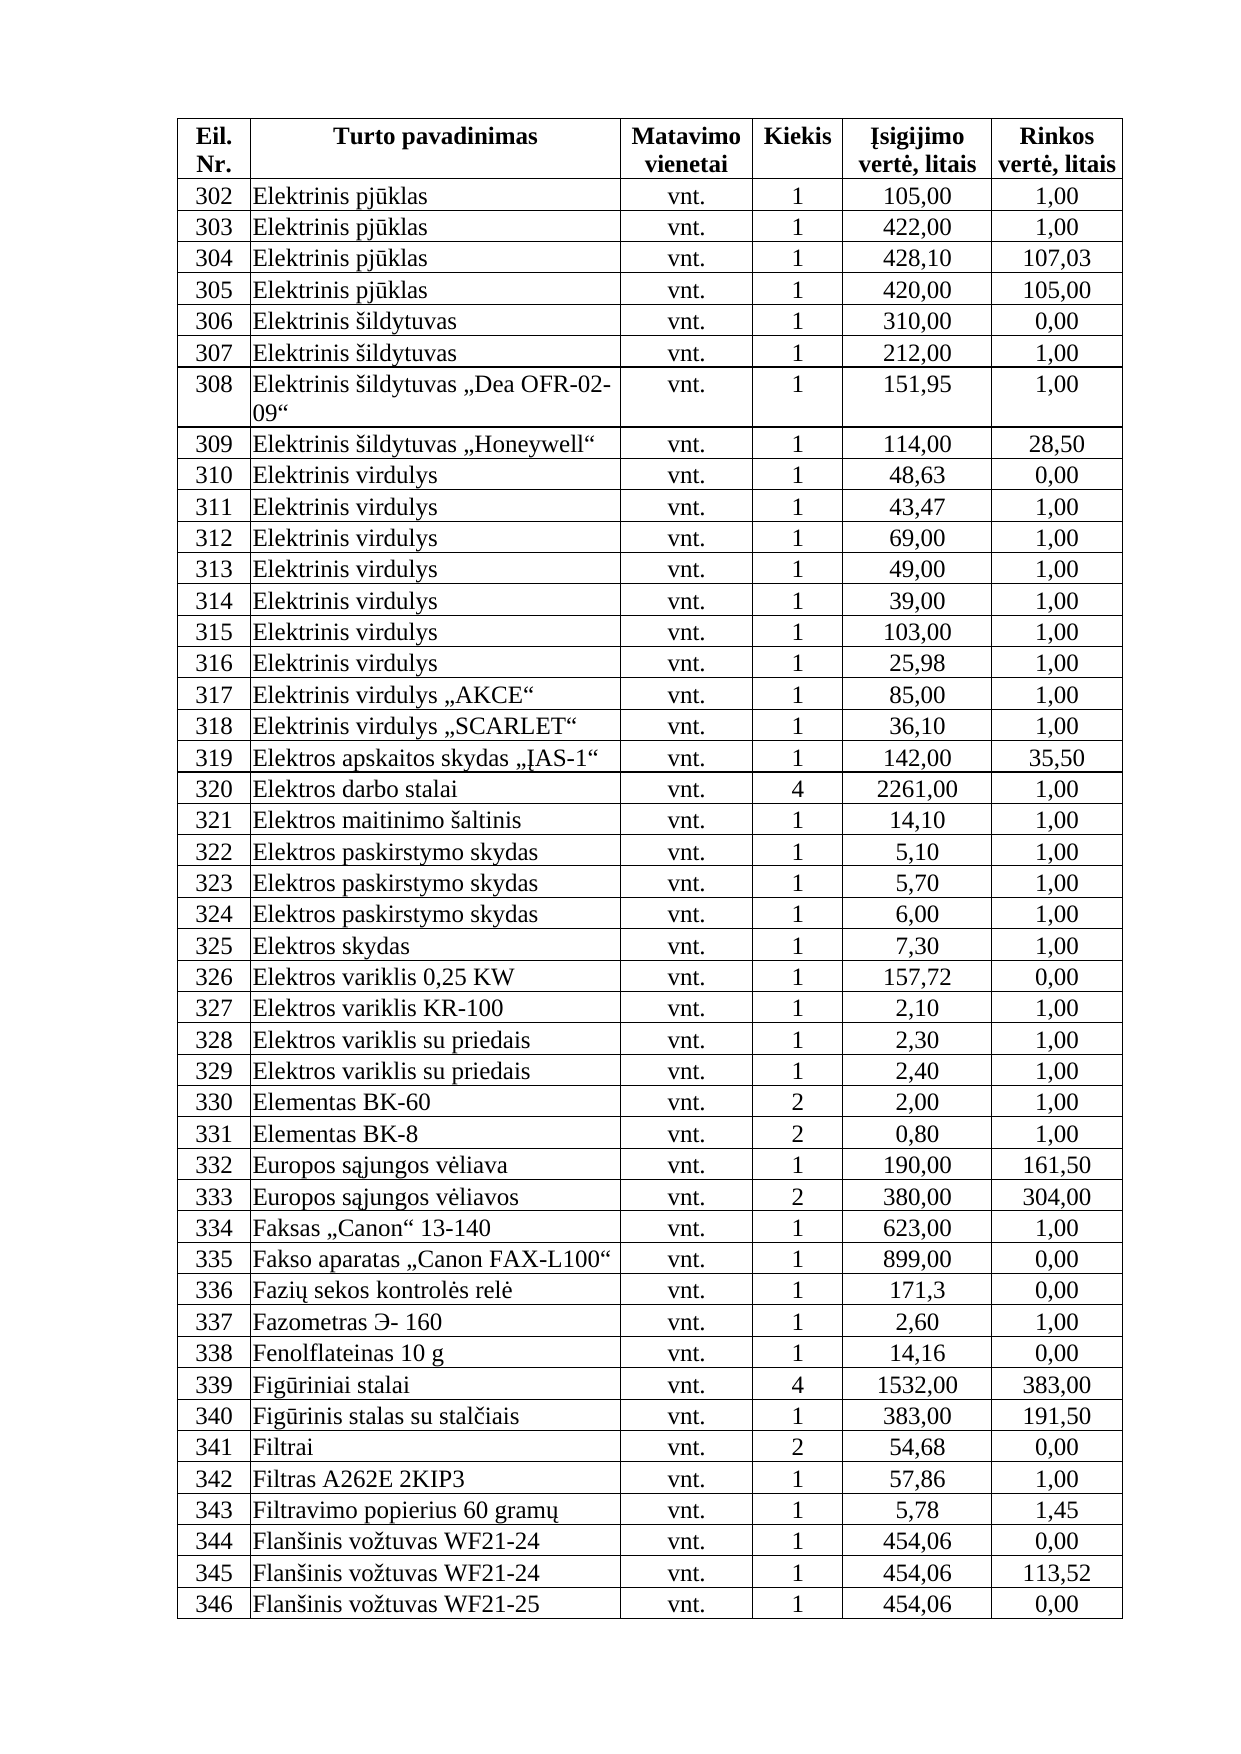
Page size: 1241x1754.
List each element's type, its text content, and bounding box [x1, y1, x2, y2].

table_cell Fazių sekos kontrolės relė [251, 1274, 620, 1304]
table_cell 1 [753, 1525, 842, 1555]
table_cell 1,00 [992, 1023, 1122, 1053]
table_cell 2,40 [843, 1055, 991, 1085]
table_cell 1532,00 [843, 1368, 991, 1398]
table_cell 1,00 [992, 710, 1122, 740]
table_cell Elektros variklis su priedais [251, 1023, 620, 1053]
table_cell 1,00 [992, 929, 1122, 959]
table_cell 1,00 [992, 804, 1122, 834]
table_cell 380,00 [843, 1180, 991, 1210]
table_cell vnt. [621, 1055, 752, 1085]
table_cell 57,86 [843, 1462, 991, 1492]
table_cell vnt. [621, 1117, 752, 1148]
table_cell 7,30 [843, 929, 991, 959]
table_cell 310 [178, 459, 250, 489]
table_cell vnt. [621, 898, 752, 928]
table_cell 1 [753, 992, 842, 1022]
table_cell 311 [178, 490, 250, 521]
table_cell 1,00 [992, 866, 1122, 897]
table_cell 338 [178, 1337, 250, 1367]
table_cell Flanšinis vožtuvas WF21-24 [251, 1556, 620, 1587]
table_cell 1 [753, 1274, 842, 1304]
table_cell 327 [178, 992, 250, 1022]
table_cell 306 [178, 305, 250, 335]
table_cell 1 [753, 1556, 842, 1587]
table_cell Elektrinis virdulys [251, 459, 620, 489]
table_cell Europos sąjungos vėliavos [251, 1180, 620, 1210]
table_cell vnt. [621, 1494, 752, 1524]
table_cell Elektrinis pjūklas [251, 273, 620, 304]
table_cell Elektrinis šildytuvas [251, 305, 620, 335]
table_cell 339 [178, 1368, 250, 1398]
table_cell 1 [753, 804, 842, 834]
table_cell 85,00 [843, 678, 991, 709]
table_cell 310,00 [843, 305, 991, 335]
table_cell vnt. [621, 428, 752, 458]
table_cell 1 [753, 242, 842, 272]
table_cell 1 [753, 211, 842, 241]
table_cell Flanšinis vožtuvas WF21-24 [251, 1525, 620, 1555]
table_cell vnt. [621, 804, 752, 834]
table_cell 54,68 [843, 1431, 991, 1461]
table_cell 454,06 [843, 1556, 991, 1587]
table_cell 1,00 [992, 678, 1122, 709]
table_cell 2,00 [843, 1086, 991, 1116]
table_cell 309 [178, 428, 250, 458]
table_cell 2,60 [843, 1305, 991, 1336]
table_cell vnt. [621, 179, 752, 209]
table_cell 4 [753, 773, 842, 803]
table_cell 1 [753, 179, 842, 209]
table_cell 330 [178, 1086, 250, 1116]
table_cell 315 [178, 616, 250, 646]
table_cell 307 [178, 336, 250, 366]
table_cell 113,52 [992, 1556, 1122, 1587]
table_cell 305 [178, 273, 250, 304]
table_cell 1,00 [992, 368, 1122, 426]
table_cell 1,00 [992, 1211, 1122, 1242]
table_cell vnt. [621, 1305, 752, 1336]
table_cell 35,50 [992, 741, 1122, 771]
table_cell 1,00 [992, 490, 1122, 521]
table_cell 1 [753, 553, 842, 583]
table_cell 304,00 [992, 1180, 1122, 1210]
table_cell 1 [753, 1305, 842, 1336]
table_cell vnt. [621, 1180, 752, 1210]
table_cell 157,72 [843, 961, 991, 991]
table_cell 14,10 [843, 804, 991, 834]
table_cell 28,50 [992, 428, 1122, 458]
table_cell 142,00 [843, 741, 991, 771]
table_header Matavimo vienetai [621, 119, 752, 178]
table_cell 0,00 [992, 1431, 1122, 1461]
table_cell 1,00 [992, 1086, 1122, 1116]
table_cell 340 [178, 1400, 250, 1430]
table_cell Elektros maitinimo šaltinis [251, 804, 620, 834]
table_cell 454,06 [843, 1588, 991, 1618]
table_cell vnt. [621, 522, 752, 552]
table_cell 103,00 [843, 616, 991, 646]
table_cell 0,00 [992, 459, 1122, 489]
table_cell 342 [178, 1462, 250, 1492]
table_cell Elektrinis virdulys [251, 522, 620, 552]
table_cell 5,10 [843, 835, 991, 865]
table_cell 428,10 [843, 242, 991, 272]
table_cell vnt. [621, 305, 752, 335]
table_cell Filtrai [251, 1431, 620, 1461]
table_cell Elektros darbo stalai [251, 773, 620, 803]
table_cell 312 [178, 522, 250, 552]
table_cell 1,00 [992, 1055, 1122, 1085]
table_cell 14,16 [843, 1337, 991, 1367]
table_cell vnt. [621, 273, 752, 304]
table_cell vnt. [621, 1431, 752, 1461]
table_cell 0,00 [992, 1337, 1122, 1367]
table_cell 1 [753, 1243, 842, 1273]
table_cell 1 [753, 1055, 842, 1085]
table_cell vnt. [621, 553, 752, 583]
table_cell vnt. [621, 678, 752, 709]
table_cell Elektrinis pjūklas [251, 211, 620, 241]
table_cell 345 [178, 1556, 250, 1587]
table_cell 0,00 [992, 1274, 1122, 1304]
table_cell 420,00 [843, 273, 991, 304]
table_cell 1,00 [992, 1305, 1122, 1336]
table_cell 343 [178, 1494, 250, 1524]
table_cell 308 [178, 368, 250, 426]
table_cell 1,00 [992, 835, 1122, 865]
table_cell vnt. [621, 490, 752, 521]
table_cell 114,00 [843, 428, 991, 458]
table_cell 1 [753, 741, 842, 771]
table_cell 316 [178, 647, 250, 677]
table_cell 1,00 [992, 553, 1122, 583]
table_cell 2 [753, 1180, 842, 1210]
table_header Kiekis [753, 119, 842, 178]
table_cell 1 [753, 710, 842, 740]
table_cell Elektrinis pjūklas [251, 179, 620, 209]
table_cell Elektros variklis 0,25 KW [251, 961, 620, 991]
table_cell 328 [178, 1023, 250, 1053]
table_cell vnt. [621, 866, 752, 897]
table_cell 337 [178, 1305, 250, 1336]
table_cell Elektrinis virdulys „AKCE“ [251, 678, 620, 709]
table_cell 320 [178, 773, 250, 803]
table_cell 2,10 [843, 992, 991, 1022]
table_cell 329 [178, 1055, 250, 1085]
table_cell 899,00 [843, 1243, 991, 1273]
table_cell Fenolflateinas 10 g [251, 1337, 620, 1367]
table_cell 1,45 [992, 1494, 1122, 1524]
table_cell 1 [753, 368, 842, 426]
table_cell vnt. [621, 368, 752, 426]
table_cell Elementas BK-60 [251, 1086, 620, 1116]
table_cell 1 [753, 866, 842, 897]
table_cell 1,00 [992, 616, 1122, 646]
table_cell 334 [178, 1211, 250, 1242]
table_cell 2 [753, 1431, 842, 1461]
table_header Eil. Nr. [178, 119, 250, 178]
table_cell Elektros variklis su priedais [251, 1055, 620, 1085]
table_cell Elektrinis virdulys [251, 553, 620, 583]
table_cell 383,00 [992, 1368, 1122, 1398]
table_cell 1 [753, 1400, 842, 1430]
table_cell 1 [753, 459, 842, 489]
table_cell 36,10 [843, 710, 991, 740]
table_cell 1 [753, 336, 842, 366]
table_cell Elektros variklis KR-100 [251, 992, 620, 1022]
table_cell 1,00 [992, 336, 1122, 366]
table_cell 314 [178, 584, 250, 614]
table_cell vnt. [621, 1274, 752, 1304]
table_cell 303 [178, 211, 250, 241]
table_cell Fazometras Э- 160 [251, 1305, 620, 1336]
table_cell vnt. [621, 1243, 752, 1273]
table_cell 1 [753, 835, 842, 865]
table_cell vnt. [621, 710, 752, 740]
table_cell 212,00 [843, 336, 991, 366]
table_cell vnt. [621, 835, 752, 865]
table_cell vnt. [621, 741, 752, 771]
table_cell 1,00 [992, 179, 1122, 209]
table_cell Elektros apskaitos skydas „ĮAS-1“ [251, 741, 620, 771]
table_cell 304 [178, 242, 250, 272]
table_cell vnt. [621, 1556, 752, 1587]
table_cell 1 [753, 678, 842, 709]
table_cell 1 [753, 522, 842, 552]
table_cell 1 [753, 1149, 842, 1179]
table_cell Elektros paskirstymo skydas [251, 898, 620, 928]
table_cell vnt. [621, 242, 752, 272]
table_cell vnt. [621, 1462, 752, 1492]
table_header Turto pavadinimas [251, 119, 620, 178]
table_cell 191,50 [992, 1400, 1122, 1430]
table_cell 346 [178, 1588, 250, 1618]
table_cell 1,00 [992, 992, 1122, 1022]
table_cell 2,30 [843, 1023, 991, 1053]
table_cell 324 [178, 898, 250, 928]
table_cell 1 [753, 1494, 842, 1524]
table_cell Figūrinis stalas su stalčiais [251, 1400, 620, 1430]
table_cell 333 [178, 1180, 250, 1210]
table_cell 105,00 [843, 179, 991, 209]
table_cell 0,80 [843, 1117, 991, 1148]
table_cell vnt. [621, 773, 752, 803]
table_cell 171,3 [843, 1274, 991, 1304]
table_cell 422,00 [843, 211, 991, 241]
table_cell 0,00 [992, 1588, 1122, 1618]
table_cell 318 [178, 710, 250, 740]
table_cell 317 [178, 678, 250, 709]
table_cell 454,06 [843, 1525, 991, 1555]
table_cell Fakso aparatas „Canon FAX-L100“ [251, 1243, 620, 1273]
table_cell 48,63 [843, 459, 991, 489]
table_cell vnt. [621, 1023, 752, 1053]
table_cell 5,70 [843, 866, 991, 897]
table_cell 2 [753, 1086, 842, 1116]
table_cell 325 [178, 929, 250, 959]
table_cell 341 [178, 1431, 250, 1461]
table_cell 49,00 [843, 553, 991, 583]
table_cell 1 [753, 305, 842, 335]
table_cell 4 [753, 1368, 842, 1398]
table_cell 1,00 [992, 773, 1122, 803]
table_cell vnt. [621, 1368, 752, 1398]
table_cell 107,03 [992, 242, 1122, 272]
table_cell 1 [753, 428, 842, 458]
table_cell 1 [753, 616, 842, 646]
table_cell vnt. [621, 1337, 752, 1367]
table_cell 1 [753, 961, 842, 991]
table_cell Elektrinis šildytuvas „Dea OFR-02-09“ [251, 368, 620, 426]
table_cell 323 [178, 866, 250, 897]
table_cell Elektrinis šildytuvas [251, 336, 620, 366]
table_cell 0,00 [992, 1525, 1122, 1555]
table_cell vnt. [621, 1400, 752, 1430]
table_cell vnt. [621, 1525, 752, 1555]
table_cell vnt. [621, 929, 752, 959]
table_cell vnt. [621, 211, 752, 241]
table_cell Filtravimo popierius 60 gramų [251, 1494, 620, 1524]
table_cell 1 [753, 1023, 842, 1053]
table_cell vnt. [621, 336, 752, 366]
table_cell 1 [753, 1211, 842, 1242]
table_cell vnt. [621, 992, 752, 1022]
table_cell Elektrinis virdulys [251, 584, 620, 614]
table_header Įsigijimo vertė, litais [843, 119, 991, 178]
table_cell 383,00 [843, 1400, 991, 1430]
table_cell vnt. [621, 1588, 752, 1618]
table_cell 161,50 [992, 1149, 1122, 1179]
table_cell Elektros skydas [251, 929, 620, 959]
table_cell 319 [178, 741, 250, 771]
table_cell Elektros paskirstymo skydas [251, 866, 620, 897]
table_cell 2261,00 [843, 773, 991, 803]
table_cell 5,78 [843, 1494, 991, 1524]
table_cell Elektrinis virdulys „SCARLET“ [251, 710, 620, 740]
table_cell Faksas „Canon“ 13-140 [251, 1211, 620, 1242]
table_cell 344 [178, 1525, 250, 1555]
table_cell 1 [753, 929, 842, 959]
table_cell 2 [753, 1117, 842, 1148]
table_cell Elektrinis šildytuvas „Honeywell“ [251, 428, 620, 458]
table_cell vnt. [621, 647, 752, 677]
table_cell 302 [178, 179, 250, 209]
table_cell 0,00 [992, 961, 1122, 991]
table_cell 0,00 [992, 1243, 1122, 1273]
table_cell Elementas BK-8 [251, 1117, 620, 1148]
table_cell vnt. [621, 961, 752, 991]
table_cell 43,47 [843, 490, 991, 521]
table_cell Europos sąjungos vėliava [251, 1149, 620, 1179]
table_cell 1,00 [992, 584, 1122, 614]
table_cell vnt. [621, 459, 752, 489]
table_cell Elektrinis pjūklas [251, 242, 620, 272]
table_cell vnt. [621, 584, 752, 614]
table_cell 335 [178, 1243, 250, 1273]
table_cell 1 [753, 647, 842, 677]
table_cell 151,95 [843, 368, 991, 426]
table_cell Elektrinis virdulys [251, 616, 620, 646]
table_cell 1,00 [992, 211, 1122, 241]
table_cell Elektrinis virdulys [251, 490, 620, 521]
table_cell 1 [753, 898, 842, 928]
table_cell 1,00 [992, 647, 1122, 677]
table_cell vnt. [621, 616, 752, 646]
table_cell 1 [753, 1588, 842, 1618]
table_cell 1,00 [992, 522, 1122, 552]
table_cell vnt. [621, 1086, 752, 1116]
table_cell 321 [178, 804, 250, 834]
table_cell vnt. [621, 1149, 752, 1179]
table_cell 105,00 [992, 273, 1122, 304]
table_header Rinkos vertė, litais [992, 119, 1122, 178]
table_cell 1 [753, 1337, 842, 1367]
table_cell 332 [178, 1149, 250, 1179]
table_cell 25,98 [843, 647, 991, 677]
table_cell vnt. [621, 1211, 752, 1242]
table_cell 190,00 [843, 1149, 991, 1179]
table_cell 313 [178, 553, 250, 583]
table_cell 326 [178, 961, 250, 991]
table_cell 623,00 [843, 1211, 991, 1242]
table_cell Filtras A262E 2KIP3 [251, 1462, 620, 1492]
table_cell 69,00 [843, 522, 991, 552]
table_cell 331 [178, 1117, 250, 1148]
table_cell 1 [753, 273, 842, 304]
table_cell 39,00 [843, 584, 991, 614]
table_cell 1,00 [992, 1117, 1122, 1148]
table_cell 322 [178, 835, 250, 865]
table_cell 1 [753, 584, 842, 614]
table_cell 0,00 [992, 305, 1122, 335]
table_cell 336 [178, 1274, 250, 1304]
table_cell 1 [753, 1462, 842, 1492]
table_cell 6,00 [843, 898, 991, 928]
table_cell Elektros paskirstymo skydas [251, 835, 620, 865]
table_cell 1,00 [992, 898, 1122, 928]
table_cell Figūriniai stalai [251, 1368, 620, 1398]
table_cell 1,00 [992, 1462, 1122, 1492]
table_cell Elektrinis virdulys [251, 647, 620, 677]
table_cell 1 [753, 490, 842, 521]
table_cell Flanšinis vožtuvas WF21-25 [251, 1588, 620, 1618]
